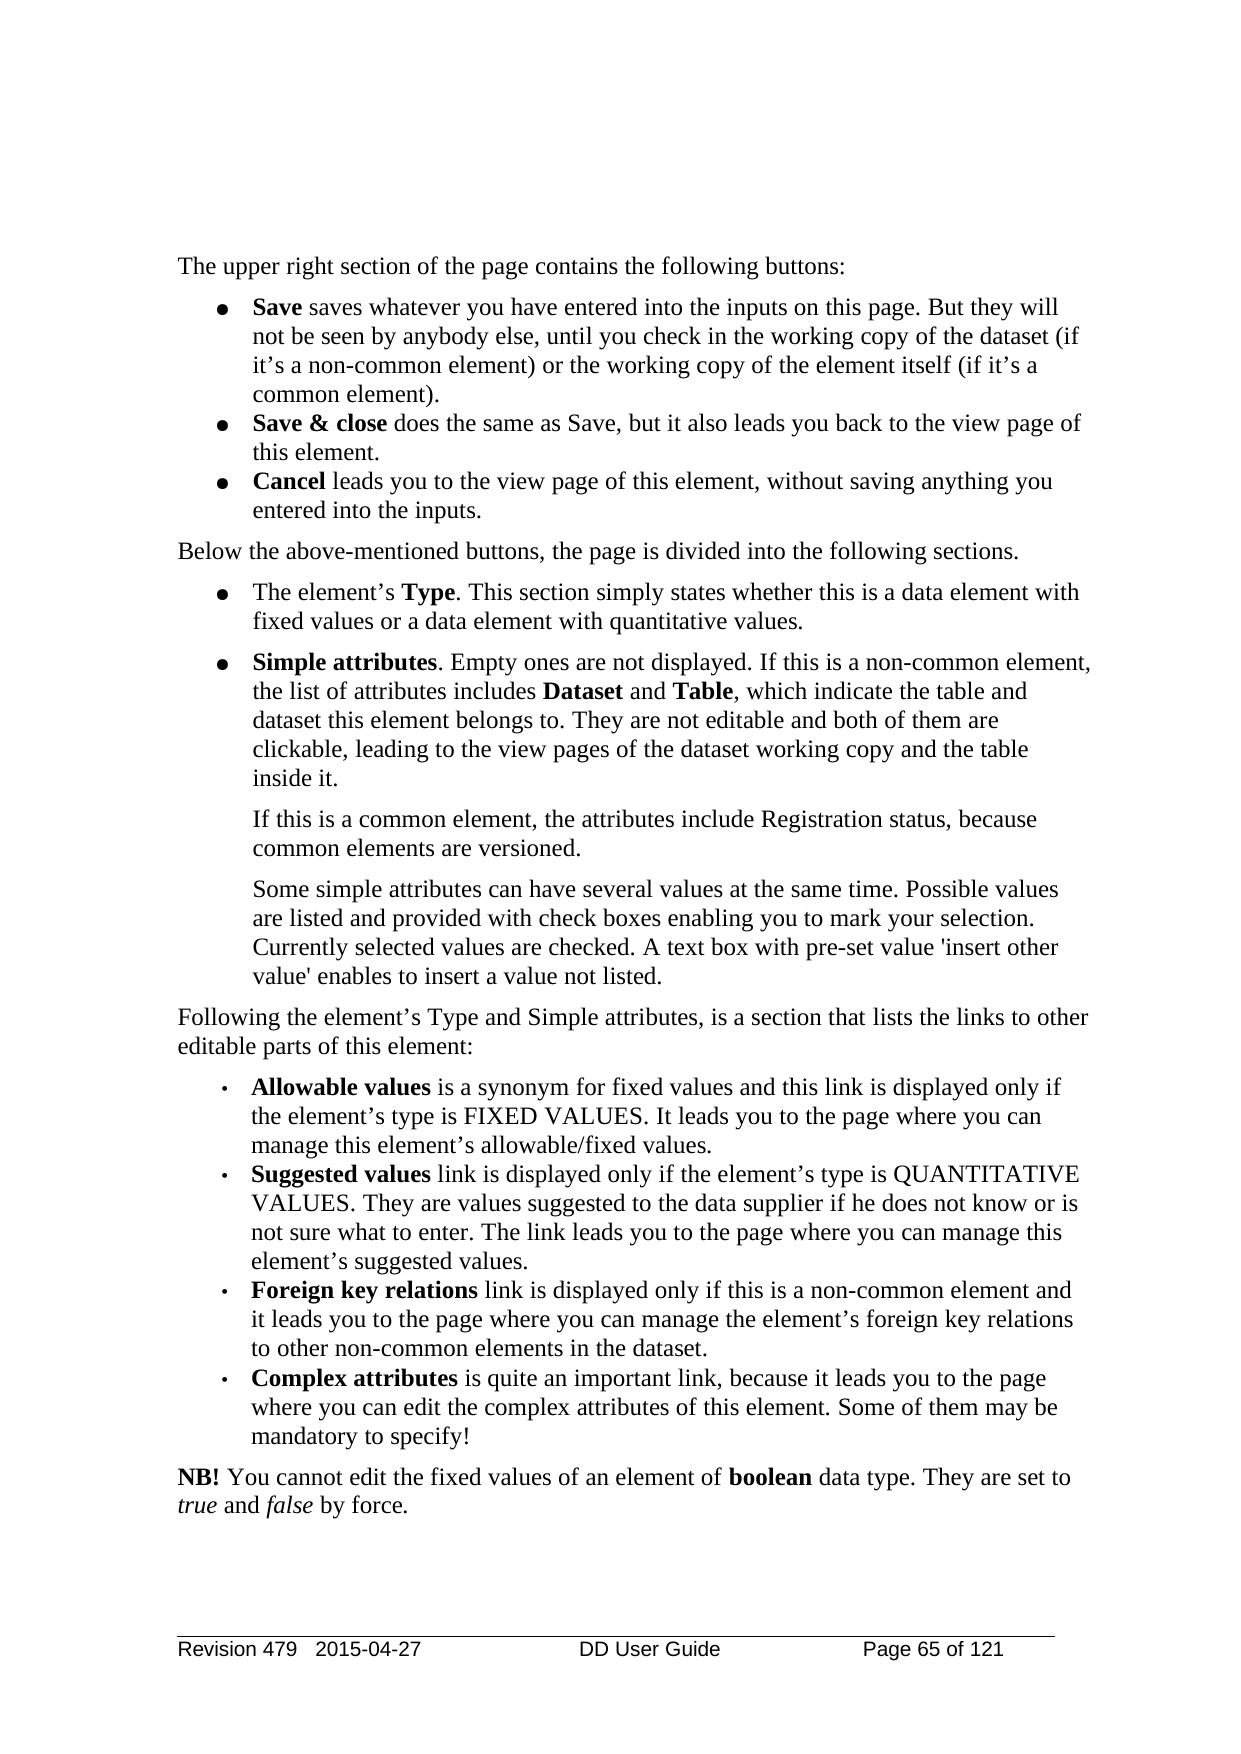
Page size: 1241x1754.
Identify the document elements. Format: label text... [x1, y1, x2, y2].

list Suggested values link is displayed only if the element’s type is QUANTITATIVE VALUES. They are values suggested to the data supplier if he does not know or is not sure what to enter. The link leads you to the page where you can manage this element’s suggested values. [221, 1159, 1092, 1275]
list Simple attributes. Empty ones are not displayed. If this is a non-common element, the list of attributes includes Dataset and Table, which indicate the table and dataset this element belongs to. They are not editable and both of them are clickable, leading to the view pages of the dataset working copy and the table inside it. [215, 647, 1092, 792]
list Foreign key relations link is displayed only if this is a non-common element and it leads you to the page where you can manage the element’s foreign key relations to other non-common elements in the dataset. [221, 1275, 1092, 1362]
text The upper right section of the page contains the following buttons: [177, 251, 1092, 280]
list The element’s Type. This section simply states whether this is a data element with fixed values or a data element with quantitative values. [215, 577, 1092, 635]
list Cancel leads you to the view page of this element, without saving anything you entered into the inputs. [215, 466, 1092, 524]
text Following the element’s Type and Simple attributes, is a section that lists the links to other editable parts of this element: [177, 1002, 1092, 1060]
list Save saves whatever you have entered into the inputs on this page. But they will not be seen by anybody else, until you check in the working copy of the dataset (if it’s a non-common element) or the working copy of the element itself (if it’s a common element). [215, 292, 1092, 408]
list Save & close does the same as Save, but it also leads you back to the view page of this element. [215, 408, 1092, 466]
list If this is a common element, the attributes include Registration status, because common elements are versioned. [215, 804, 1092, 862]
list Some simple attributes can have several values at the same time. Possible values are listed and provided with check boxes enabling you to mark your selection. Currently selected values are checked. A text box with pre-set value 'insert other value' enables to insert a value not listed. [215, 874, 1092, 990]
text NB! You cannot edit the fixed values of an element of boolean data type. They are set to true and false by force. [177, 1461, 1092, 1519]
list Complex attributes is quite an important link, because it leads you to the page where you can edit the complex attributes of this element. Some of them may be mandatory to specify! [221, 1362, 1092, 1449]
list Allowable values is a synonym for fixed values and this link is displayed only if the element’s type is FIXED VALUES. It leads you to the page where you can manage this element’s allowable/fixed values. [221, 1072, 1092, 1159]
text Below the above-mentioned buttons, the page is divided into the following sections. [177, 536, 1092, 565]
